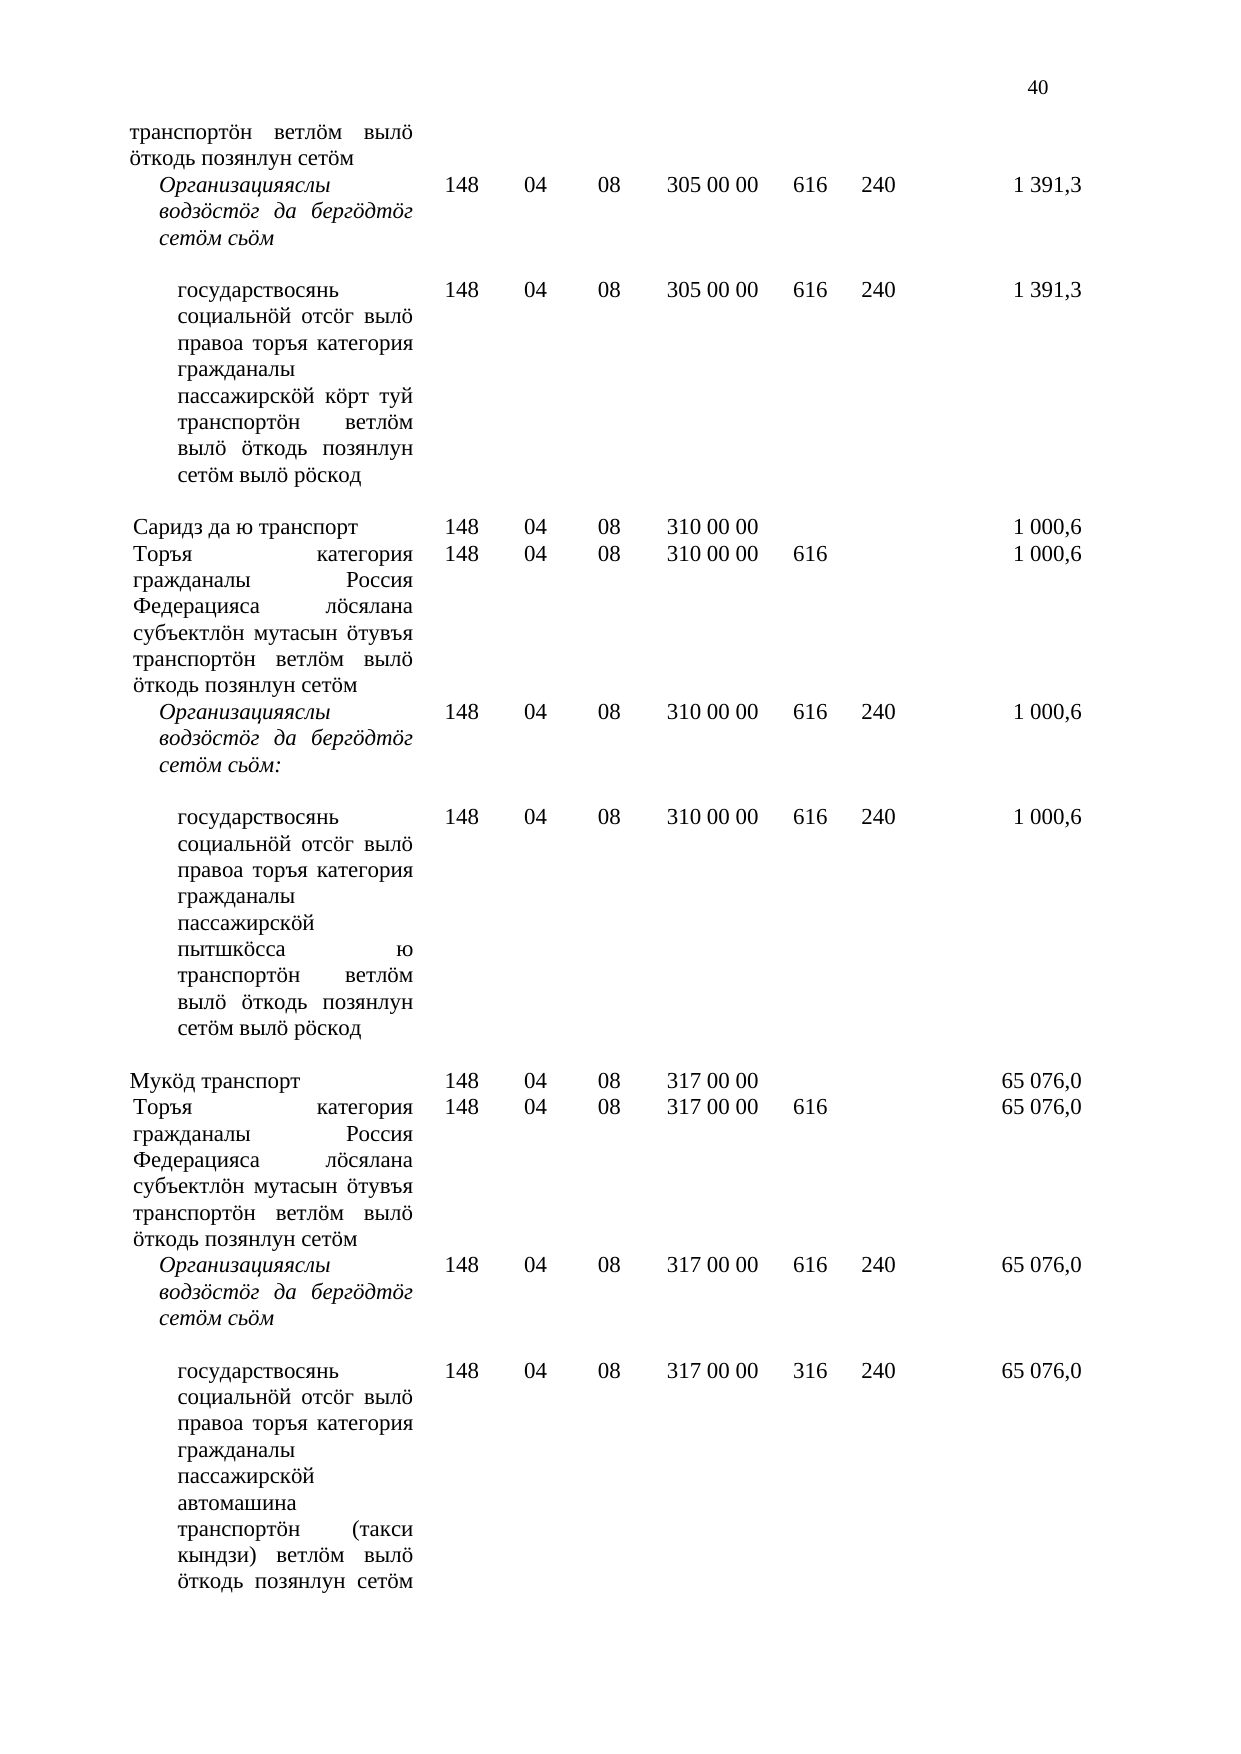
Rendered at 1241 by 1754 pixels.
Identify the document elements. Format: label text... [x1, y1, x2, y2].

table_cell 04 [498, 698, 572, 803]
table_cell [841, 1093, 915, 1251]
table_cell 04 [498, 276, 572, 513]
table_cell 04 [498, 1067, 572, 1093]
table_cell 240 [841, 171, 915, 276]
table_cell 317 00 00 [646, 1067, 779, 1093]
table_cell [1093, 698, 1149, 803]
table_cell 240 [841, 803, 915, 1067]
table_cell Торъя категория гражданалы Россия Федерацияса лöсялана субъектлöн мутасын öтувъя транспортöн ветлöм вылö öткодь позянлун сетöм [118, 540, 424, 698]
table_cell Мукöд транспорт [118, 1067, 424, 1093]
table_cell [1093, 171, 1149, 276]
table_cell 1 000,6 [915, 803, 1093, 1067]
table_cell 08 [572, 1357, 646, 1594]
table_cell 240 [841, 276, 915, 513]
table_cell 1 391,3 [915, 171, 1093, 276]
table_cell 08 [572, 276, 646, 513]
table_cell 148 [425, 803, 498, 1067]
table_cell 65 076,0 [915, 1093, 1093, 1251]
table_cell 310 00 00 [646, 540, 779, 698]
table_cell 08 [572, 1251, 646, 1357]
table_cell 616 [779, 698, 841, 803]
table_cell государствосянь социальнöй отсöг вылö правоа торъя категория гражданалы пассажирскöй кöрт туй транспортöн ветлöм вылö öткодь позянлун сетöм вылö рöскод [118, 276, 424, 513]
table_cell [841, 514, 915, 540]
table_cell 148 [425, 1251, 498, 1357]
table_cell 04 [498, 1357, 572, 1594]
table_cell 310 00 00 [646, 514, 779, 540]
table_cell [779, 1067, 841, 1093]
table_cell 08 [572, 698, 646, 803]
table_cell 317 00 00 [646, 1251, 779, 1357]
table_cell Организацияяслы водзöстöг да бергöдтöг сетöм сьöм [118, 1251, 424, 1357]
table_cell [779, 514, 841, 540]
table_cell 317 00 00 [646, 1357, 779, 1594]
table_cell Торъя категория гражданалы Россия Федерацияса лöсялана субъектлöн мутасын öтувъя транспортöн ветлöм вылö öткодь позянлун сетöм [118, 1093, 424, 1251]
table_cell 148 [425, 540, 498, 698]
table_cell 08 [572, 803, 646, 1067]
table_cell 1 391,3 [915, 276, 1093, 513]
table_cell 305 00 00 [646, 276, 779, 513]
table_cell 08 [572, 540, 646, 698]
table_cell [572, 118, 646, 171]
table_cell 148 [425, 1093, 498, 1251]
table_cell [646, 118, 779, 171]
table_cell [1093, 1251, 1149, 1357]
table_cell 04 [498, 1251, 572, 1357]
table_cell [425, 118, 498, 171]
table_cell Организацияяслы водзöстöг да бергöдтöг сетöм сьöм: [118, 698, 424, 803]
table_cell государствосянь социальнöй отсöг вылö правоа торъя категория гражданалы пассажирскöй автомашина транспортöн (такси кындзи) ветлöм вылö öткодь позянлун сетöм [118, 1357, 424, 1594]
table_cell 148 [425, 171, 498, 276]
table_cell 616 [779, 540, 841, 698]
table_cell 240 [841, 698, 915, 803]
table_cell [841, 1067, 915, 1093]
table_cell 04 [498, 540, 572, 698]
table_cell 148 [425, 1067, 498, 1093]
table_cell [841, 118, 915, 171]
table_cell 04 [498, 514, 572, 540]
table_cell 08 [572, 171, 646, 276]
table_cell 305 00 00 [646, 171, 779, 276]
table_cell транспортöн ветлöм вылö öткодь позянлун сетöм [118, 118, 424, 171]
table_cell [1093, 1357, 1149, 1594]
table_cell [1093, 276, 1149, 513]
table_cell [1093, 1067, 1149, 1093]
table_cell 65 076,0 [915, 1251, 1093, 1357]
table_cell 240 [841, 1251, 915, 1357]
table_cell [1093, 514, 1149, 540]
table_cell 616 [779, 171, 841, 276]
table_cell 08 [572, 1067, 646, 1093]
table_cell 148 [425, 698, 498, 803]
table_cell 317 00 00 [646, 1093, 779, 1251]
table_cell 1 000,6 [915, 514, 1093, 540]
table_cell [841, 540, 915, 698]
table_cell 616 [779, 803, 841, 1067]
table_cell 08 [572, 1093, 646, 1251]
table_cell 148 [425, 514, 498, 540]
table_cell 310 00 00 [646, 803, 779, 1067]
table_cell 08 [572, 514, 646, 540]
table_cell 1 000,6 [915, 698, 1093, 803]
table_cell 616 [779, 1093, 841, 1251]
table_cell [1093, 118, 1149, 171]
table_cell 148 [425, 276, 498, 513]
table_cell 240 [841, 1357, 915, 1594]
table_cell 04 [498, 803, 572, 1067]
table_cell [1093, 1093, 1149, 1251]
table_cell [1093, 803, 1149, 1067]
table_cell 148 [425, 1357, 498, 1594]
table_cell 310 00 00 [646, 698, 779, 803]
table_cell Организацияяслы водзöстöг да бергöдтöг сетöм сьöм [118, 171, 424, 276]
table_cell [915, 118, 1093, 171]
table_cell Саридз да ю транспорт [118, 514, 424, 540]
table_cell 616 [779, 276, 841, 513]
table_cell 616 [779, 1251, 841, 1357]
table_cell [779, 118, 841, 171]
table_cell [1093, 540, 1149, 698]
table_cell 65 076,0 [915, 1067, 1093, 1093]
table_cell 65 076,0 [915, 1357, 1093, 1594]
table_cell [498, 118, 572, 171]
table_cell 316 [779, 1357, 841, 1594]
table_cell государствосянь социальнöй отсöг вылö правоа торъя категория гражданалы пассажирскöй пытшкöсса ю транспортöн ветлöм вылö öткодь позянлун сетöм вылö рöскод [118, 803, 424, 1067]
table_cell 04 [498, 171, 572, 276]
table_cell 1 000,6 [915, 540, 1093, 698]
table_cell 04 [498, 1093, 572, 1251]
